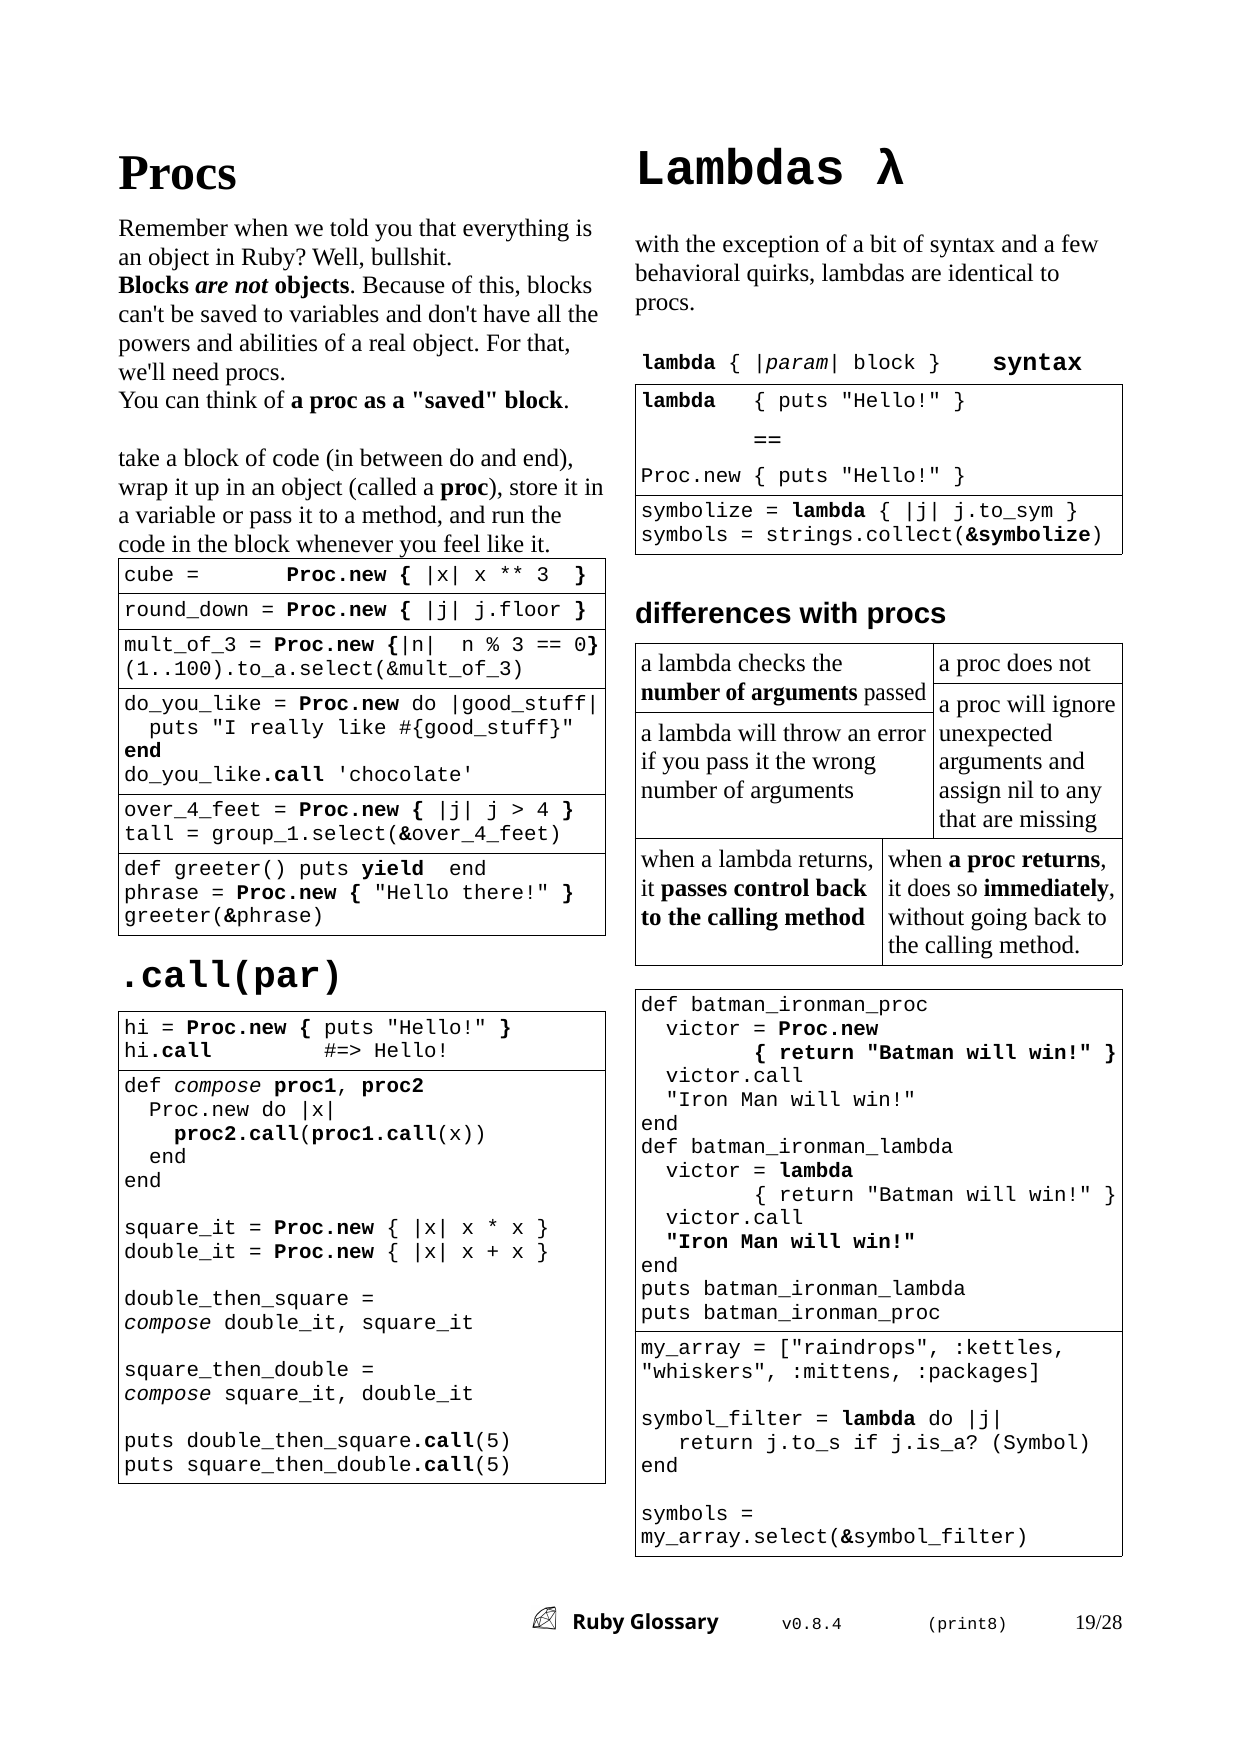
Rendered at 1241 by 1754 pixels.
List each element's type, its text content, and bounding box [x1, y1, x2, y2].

table_cell a lambda will throw an error if you pass it the wrong number of arguments [636, 713, 933, 838]
table_header syntax [986, 344, 1122, 384]
text Remember when we told you that everything is an object in Ruby? Well, bullshit. [118, 213, 605, 271]
table_header hi = Proc.new { puts "Hello!" } hi.call #=> Hello! [119, 1012, 605, 1070]
table_cell symbolize = lambda { |j| j.to_sym } symbols = strings.collect(&symbolize) [636, 496, 1122, 553]
table_header def batman_ironman_proc victor = Proc.new { return "Batman will win!" } victor.call "Iron Man will win!" end def batman_ironman_lambda victor = lambda { return "Batman will win!" } victor.call "Iron Man will win!" end puts batman_ironman_lambda puts batman_ironman_proc [636, 990, 1122, 1331]
table_cell my_array = ["raindrops", :kettles, "whiskers", :mittens, :packages] symbol_filter = lambda do |j| return j.to_s if j.is_a? (Symbol) end symbols = my_array.select(&symbol_filter) [636, 1332, 1122, 1556]
text take a block of code (in between do and end), wrap it up in an object (called a proc), store it in a variable or pass it to a method, and run the code in the block whenever you feel like it. [118, 443, 605, 558]
text Blocks are not objects. Because of this, blocks can't be saved to variables and don't have all the powers and abilities of a real object. For that, we'll need procs. [118, 271, 605, 386]
text with the exception of a bit of syntax and a few behavioral quirks, lambdas are identical to procs. [635, 229, 1122, 316]
picture [530, 1605, 557, 1630]
table_header a proc does not [934, 644, 1122, 683]
text You can think of a proc as a "saved" block. [118, 386, 605, 414]
table_cell lambda { puts "Hello!" } [636, 385, 1122, 419]
table_cell round_down = Proc.new { |j| j.floor } [119, 594, 605, 628]
table_cell def greeter() puts yield end phrase = Proc.new { "Hello there!" } greeter(&phrase) [119, 854, 605, 935]
table_cell when a lambda returns, it passes control back to the calling method [636, 839, 882, 965]
table_header a lambda checks the number of arguments passed [636, 644, 933, 712]
table_header lambda { |param| block } [635, 344, 986, 384]
table_header cube = Proc.new { |x| x ** 3 } [119, 559, 605, 593]
table_cell mult_of_3 = Proc.new {|n| n % 3 == 0} (1..100).to_a.select(&mult_of_3) [119, 630, 605, 687]
subtitle differences with procs [635, 596, 1122, 630]
table_cell do_you_like = Proc.new do |good_stuff| puts "I really like #{good_stuff}" end do_you_like.call 'chocolate' [119, 689, 605, 793]
table_cell == [636, 419, 1122, 459]
table_cell when a proc returns, it does so immediately, without going back to the calling method. [883, 839, 1122, 965]
table_cell over_4_feet = Proc.new { |j| j > 4 } tall = group_1.select(&over_4_feet) [119, 795, 605, 852]
subtitle .call(par) [118, 956, 605, 998]
table_cell Proc.new { puts "Hello!" } [636, 460, 1122, 494]
subtitle Lambdas λ [635, 143, 1122, 200]
table_cell a proc will ignore unexpected arguments and assign nil to any that are missing [934, 684, 1122, 838]
subtitle Procs [118, 143, 605, 201]
table_cell def compose proc1, proc2 Proc.new do |x| proc2.call(proc1.call(x)) end end square_it = Proc.new { |x| x * x } double_it = Proc.new { |x| x + x } double_then_square = compose double_it, square_it square_then_double = compose square_it, double_it puts double_then_square.call(5) puts square_then_double.call(5) [119, 1071, 605, 1483]
